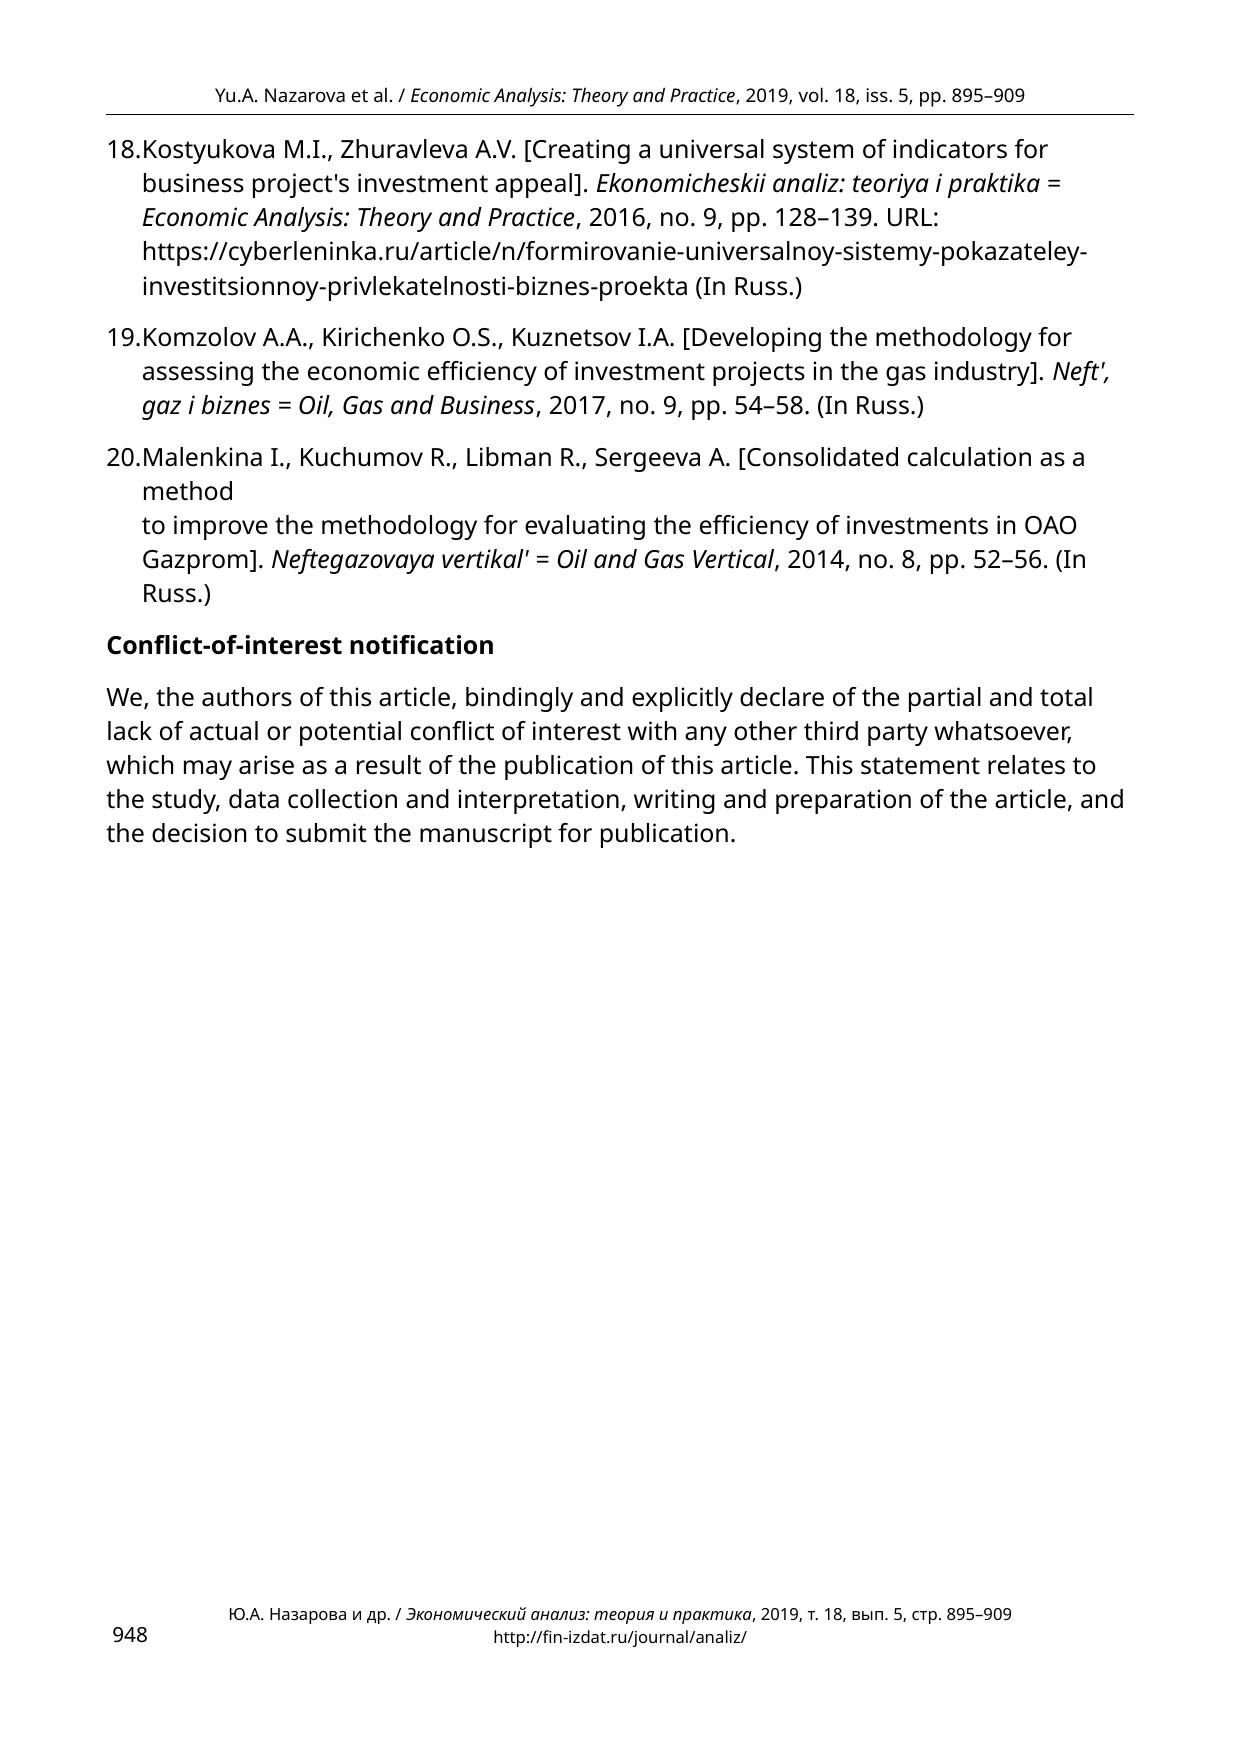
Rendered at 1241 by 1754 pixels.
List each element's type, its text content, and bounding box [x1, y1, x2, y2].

list Malenkina I., Kuchumov R., Libman R., Sergeeva A. [Consolidated calculation as a method to improve the methodology for evaluating the efficiency of investments in OAO Gazprom]. Neftegazovaya vertikal' = Oil and Gas Vertical, 2014, no. 8, pp. 52–56. (In Russ.) [106, 440, 1134, 610]
list Komzolov A.A., Kirichenko O.S., Kuznetsov I.A. [Developing the methodology for assessing the economic efficiency of investment projects in the gas industry]. Neft', gaz i biznes = Oil, Gas and Business, 2017, no. 9, pp. 54–58. (In Russ.) [106, 320, 1134, 422]
text Conflict-of-interest notification [106, 628, 1134, 662]
list Kostyukova M.I., Zhuravleva A.V. [Creating a universal system of indicators for business project's investment appeal]. Ekonomicheskii analiz: teoriya i praktika = Economic Analysis: Theory and Practice, 2016, no. 9, pp. 128–139. URL: https://cyberleninka.ru/article/n/formirovanie-universalnoy-sistemy-pokazateley-investitsionnoy-privlekatelnosti-biznes-proekta (In Russ.) [106, 132, 1134, 302]
text We, the authors of this article, bindingly and explicitly declare of the partial and total lack of actual or potential conflict of interest with any other third party whatsoever, which may arise as a result of the publication of this article. This statement relates to the study, data collection and interpretation, writing and preparation of the article, and the decision to submit the manuscript for publication. [106, 679, 1134, 850]
